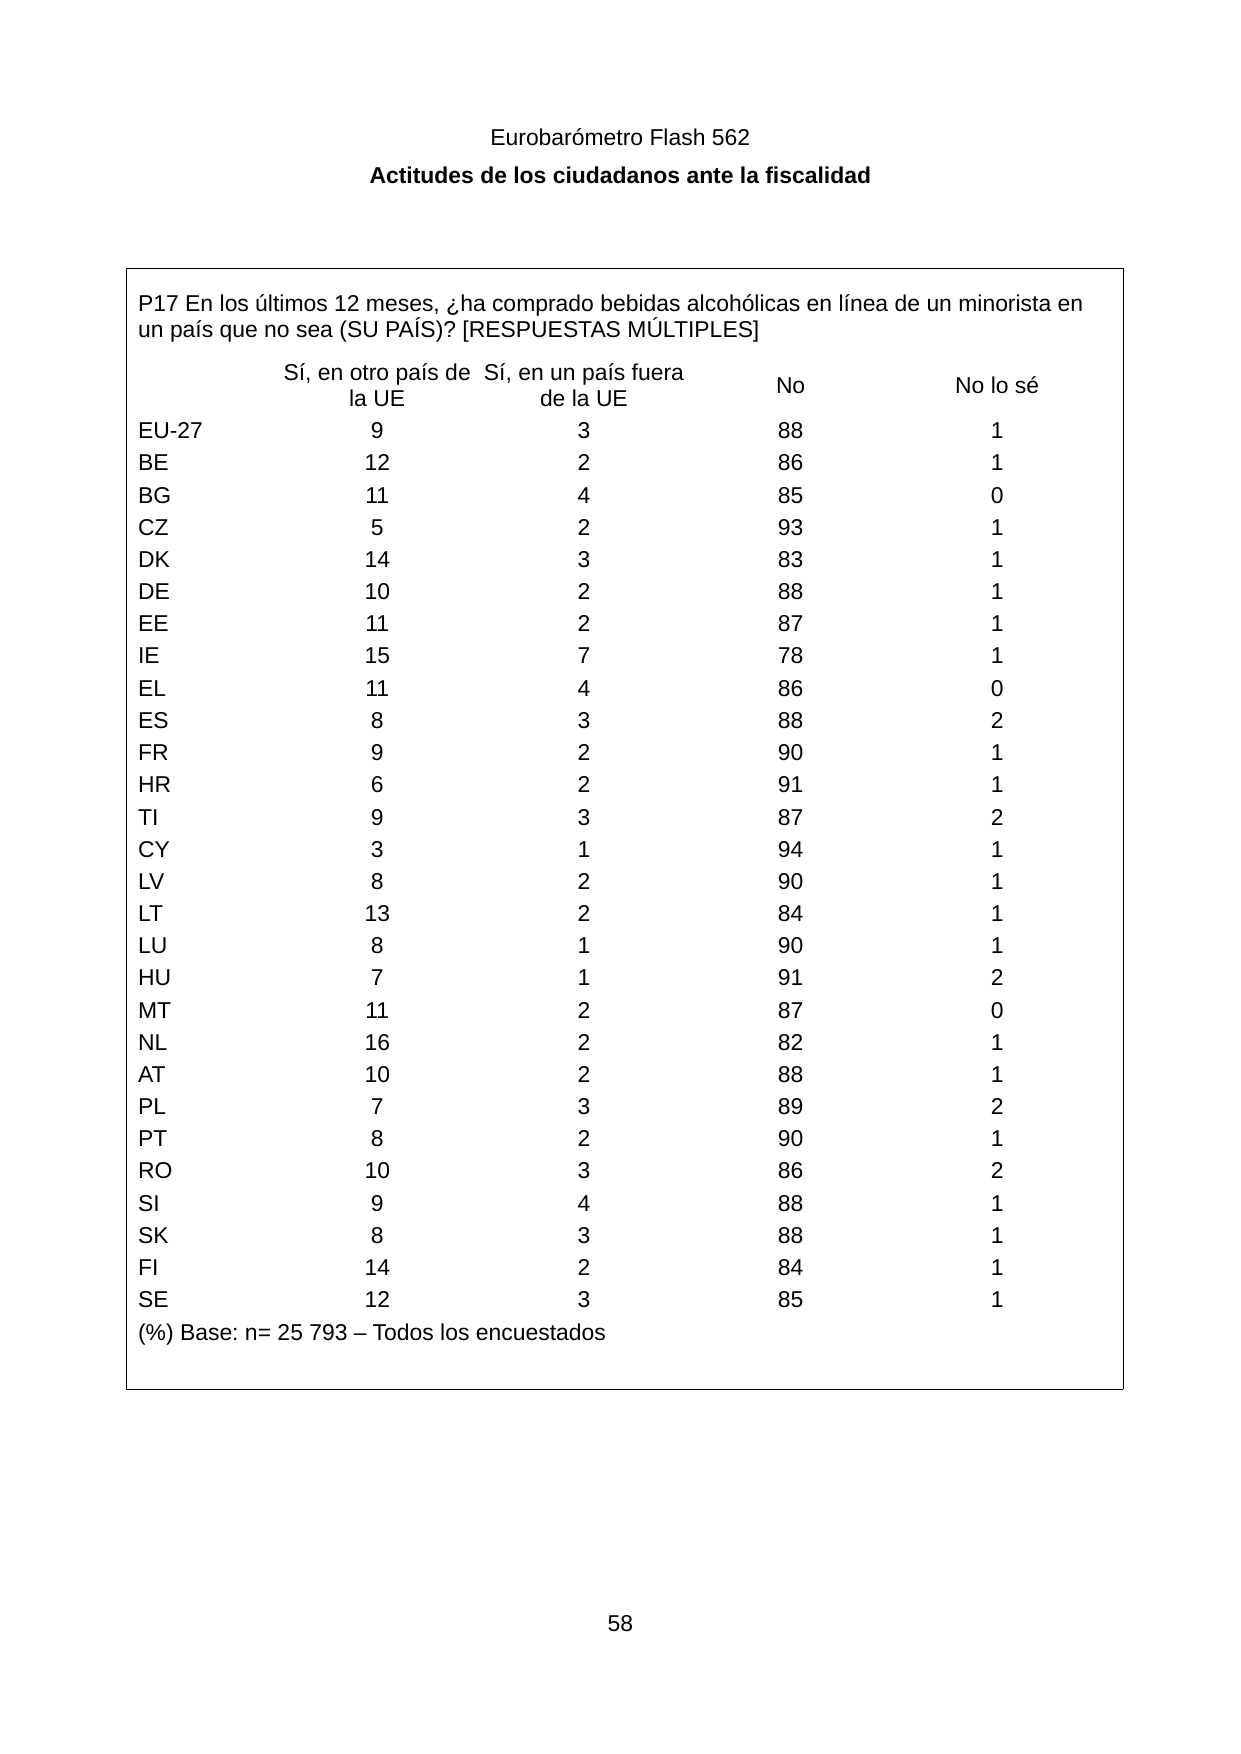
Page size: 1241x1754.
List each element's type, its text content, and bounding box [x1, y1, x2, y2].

table_cell 82 [687, 1026, 894, 1058]
table_cell 83 [687, 543, 894, 575]
table_cell 11 [274, 672, 480, 704]
table_cell 1 [480, 833, 687, 865]
table_cell 84 [687, 1251, 894, 1283]
table_cell 1 [894, 1187, 1100, 1219]
table_cell 91 [687, 768, 894, 801]
table_cell 8 [274, 1123, 480, 1154]
table_cell 1 [894, 608, 1100, 639]
table_cell 2 [480, 865, 687, 897]
table_cell 87 [687, 608, 894, 639]
table_cell 2 [480, 1251, 687, 1283]
table_cell 90 [687, 865, 894, 897]
table_cell 1 [894, 575, 1100, 607]
table_cell 0 [894, 994, 1100, 1026]
table_cell 90 [687, 736, 894, 768]
table_cell 1 [894, 511, 1100, 543]
table_cell 8 [274, 704, 480, 736]
table_cell 9 [274, 801, 480, 833]
table_cell 3 [480, 704, 687, 736]
table_cell 8 [274, 929, 480, 961]
table_cell 9 [274, 414, 480, 446]
table_cell 7 [274, 961, 480, 994]
table_cell HR [135, 768, 274, 801]
table_cell 1 [894, 1058, 1100, 1090]
table_cell 2 [894, 801, 1100, 833]
table_cell 2 [894, 704, 1100, 736]
table_cell AT [135, 1058, 274, 1090]
table_cell 1 [894, 929, 1100, 961]
table_cell 14 [274, 543, 480, 575]
table_cell 4 [480, 1187, 687, 1219]
table_cell 1 [894, 833, 1100, 865]
table_cell 89 [687, 1090, 894, 1122]
table_cell 2 [480, 736, 687, 768]
table_cell CY [135, 833, 274, 865]
table_cell SK [135, 1219, 274, 1251]
table_cell 10 [274, 1058, 480, 1090]
table_cell 2 [480, 575, 687, 607]
table_cell HU [135, 961, 274, 994]
table_cell SE [135, 1283, 274, 1316]
table_cell 88 [687, 414, 894, 446]
table_cell 12 [274, 446, 480, 479]
table_cell 87 [687, 801, 894, 833]
table_cell 11 [274, 479, 480, 511]
table_cell 3 [480, 1090, 687, 1122]
table_cell No lo sé [894, 356, 1100, 414]
table_cell 12 [274, 1283, 480, 1316]
table_cell 1 [894, 640, 1100, 672]
table_cell EL [135, 672, 274, 704]
table_cell 2 [480, 446, 687, 479]
table_cell 15 [274, 640, 480, 672]
table_cell 16 [274, 1026, 480, 1058]
table_cell PL [135, 1090, 274, 1122]
table_cell 2 [480, 994, 687, 1026]
table_cell 1 [894, 897, 1100, 929]
table_cell 90 [687, 1123, 894, 1154]
table_cell 1 [894, 768, 1100, 801]
table_cell 2 [480, 1026, 687, 1058]
table_cell 0 [894, 672, 1100, 704]
table_cell 11 [274, 994, 480, 1026]
table_cell 88 [687, 1058, 894, 1090]
table_cell LV [135, 865, 274, 897]
table_cell 1 [894, 736, 1100, 768]
table_cell LU [135, 929, 274, 961]
table_cell 3 [480, 1155, 687, 1187]
table_cell CZ [135, 511, 274, 543]
table_cell 91 [687, 961, 894, 994]
table_cell 8 [274, 865, 480, 897]
table_cell 1 [894, 1123, 1100, 1154]
table_cell RO [135, 1155, 274, 1187]
table_header P17 En los últimos 12 meses, ¿ha comprado bebidas alcohólicas en línea de un minorista en un país que no sea (SU PAÍS)? [RESPUESTAS MÚLTIPLES] [135, 276, 1100, 356]
table_cell 3 [480, 1283, 687, 1316]
table_cell 2 [480, 511, 687, 543]
table_cell 3 [480, 1219, 687, 1251]
table_cell 88 [687, 1219, 894, 1251]
table_cell 3 [274, 833, 480, 865]
table_cell 78 [687, 640, 894, 672]
table_cell PT [135, 1123, 274, 1154]
table_cell 14 [274, 1251, 480, 1283]
table_cell 86 [687, 1155, 894, 1187]
table_cell 8 [274, 1219, 480, 1251]
table_cell BE [135, 446, 274, 479]
table_cell 4 [480, 479, 687, 511]
table_cell DK [135, 543, 274, 575]
table_cell 7 [274, 1090, 480, 1122]
table_cell ES [135, 704, 274, 736]
table_cell 5 [274, 511, 480, 543]
table_cell 1 [894, 414, 1100, 446]
table_cell 2 [894, 1090, 1100, 1122]
table_cell 9 [274, 1187, 480, 1219]
table_cell 6 [274, 768, 480, 801]
table_cell 86 [687, 672, 894, 704]
table_cell 2 [480, 768, 687, 801]
table_cell 87 [687, 994, 894, 1026]
table_cell 3 [480, 801, 687, 833]
table_cell 94 [687, 833, 894, 865]
table_cell 10 [274, 1155, 480, 1187]
table_cell 2 [480, 1058, 687, 1090]
table_cell 3 [480, 414, 687, 446]
table_cell 88 [687, 1187, 894, 1219]
table_cell Sí, en un país fuera de la UE [480, 356, 687, 414]
table_cell 1 [894, 446, 1100, 479]
table_cell 9 [274, 736, 480, 768]
table_cell 84 [687, 897, 894, 929]
table_cell MT [135, 994, 274, 1026]
table_cell 1 [894, 1026, 1100, 1058]
table_cell 86 [687, 446, 894, 479]
table_cell 1 [894, 1251, 1100, 1283]
table_cell 1 [894, 865, 1100, 897]
table_cell 1 [894, 543, 1100, 575]
table_cell 85 [687, 1283, 894, 1316]
table_cell EE [135, 608, 274, 639]
table_cell 88 [687, 575, 894, 607]
table_cell 85 [687, 479, 894, 511]
table_cell EU-27 [135, 414, 274, 446]
table_cell 88 [687, 704, 894, 736]
table_cell TI [135, 801, 274, 833]
table_cell 90 [687, 929, 894, 961]
table_cell 0 [894, 479, 1100, 511]
table_cell 93 [687, 511, 894, 543]
table_cell 2 [894, 961, 1100, 994]
table_cell 1 [894, 1283, 1100, 1316]
table_cell 2 [480, 1123, 687, 1154]
table_cell 10 [274, 575, 480, 607]
table_cell 4 [480, 672, 687, 704]
table_cell 2 [480, 897, 687, 929]
table_cell FI [135, 1251, 274, 1283]
table_cell 2 [480, 608, 687, 639]
table_cell (%) Base: n= 25 793 – Todos los encuestados [135, 1316, 1100, 1348]
table_cell [135, 356, 274, 414]
table_cell DE [135, 575, 274, 607]
table_cell BG [135, 479, 274, 511]
table_cell 13 [274, 897, 480, 929]
table_cell IE [135, 640, 274, 672]
table_cell 1 [894, 1219, 1100, 1251]
table_cell 1 [480, 929, 687, 961]
table_cell 11 [274, 608, 480, 639]
table_cell SI [135, 1187, 274, 1219]
table_cell 3 [480, 543, 687, 575]
table_cell LT [135, 897, 274, 929]
table_cell 1 [480, 961, 687, 994]
table_cell 7 [480, 640, 687, 672]
table_cell NL [135, 1026, 274, 1058]
table_cell 2 [894, 1155, 1100, 1187]
table_cell FR [135, 736, 274, 768]
table_cell Sí, en otro país de la UE [274, 356, 480, 414]
table_cell No [687, 356, 894, 414]
